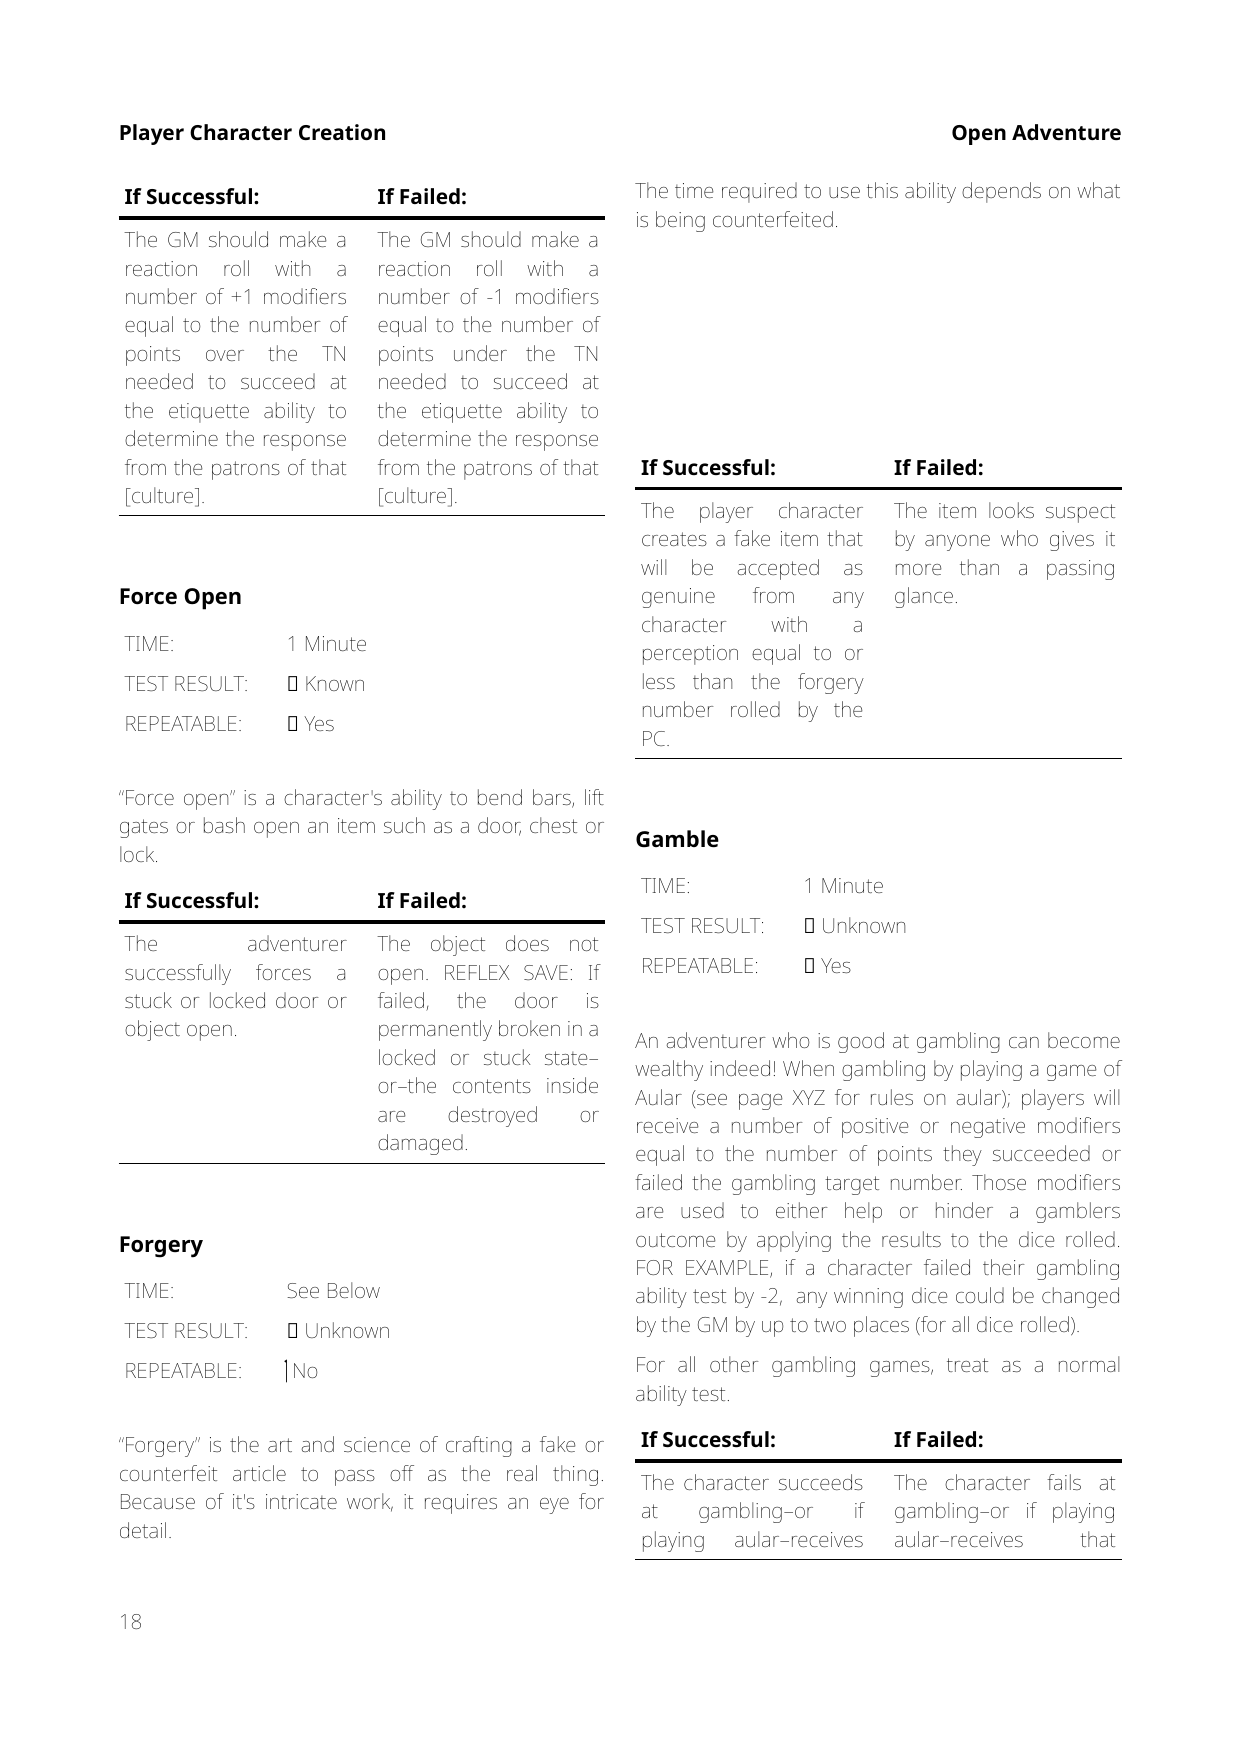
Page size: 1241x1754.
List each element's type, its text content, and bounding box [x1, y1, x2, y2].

table_cell The adventurer successfully forces a stuck or locked door or object open. [119, 924, 353, 1162]
table_cell [869, 1463, 888, 1559]
text An adventurer who is good at gambling can become wealthy indeed! When gambling by playing a game of Aular (see page XYZ for rules on aular); players will receive a number of positive or negative modifiers equal to the number of points they succeeded or failed the gambling target number. Those modifiers are used to either help or hinder a gamblers outcome by applying the results to the dice rolled. FOR EXAMPLE, if a character failed their gambling ability test by -2, any winning dice could be changed by the GM by up to two places (for all dice rolled). [635, 1026, 1122, 1338]
table_header 1 Minute [281, 623, 605, 663]
table_cell  Unknown [281, 1310, 605, 1350]
table_header If Failed: [888, 1419, 1122, 1459]
table_cell  Known [281, 663, 605, 703]
table_cell The GM should make a reaction roll with a number of -1 modifiers equal to the number of points under the TN needed to succeed at the etiquette ability to determine the response from the patrons of that [culture]. [372, 220, 605, 515]
table_cell The GM should make a reaction roll with a number of +1 modifiers equal to the number of points over the TN needed to succeed at the etiquette ability to determine the response from the patrons of that [culture]. [119, 220, 353, 515]
table_header 1 Minute [797, 866, 1122, 906]
table_cell [353, 924, 372, 1162]
table_header If Successful: [119, 881, 353, 920]
table_cell  No [281, 1350, 605, 1390]
table_cell REPEATABLE: [119, 1350, 281, 1390]
text Forgery [118, 1228, 605, 1258]
table_header If Successful: [635, 448, 869, 487]
table_header [869, 1419, 888, 1459]
table_cell [869, 490, 888, 758]
table_cell The item looks suspect by anyone who gives it more than a passing glance. [888, 490, 1122, 758]
text For all other gambling games, treat as a normal ability test. [635, 1351, 1122, 1407]
table_cell TEST RESULT: [119, 1310, 281, 1350]
table_cell REPEATABLE: [119, 703, 281, 743]
table_cell REPEATABLE: [635, 945, 797, 985]
table_header If Successful: [635, 1419, 869, 1459]
table_cell The player character creates a fake item that will be accepted as genuine from any character with a perception equal to or less than the forgery number rolled by the PC. [635, 490, 869, 758]
table_header [869, 448, 888, 487]
table_header See Below [281, 1270, 605, 1310]
text Force Open [118, 581, 605, 611]
table_cell TEST RESULT: [635, 906, 797, 945]
text “Force open” is a character's ability to bend bars, lift gates or bash open an item such as a door, chest or lock. [118, 783, 605, 868]
table_header TIME: [119, 1270, 281, 1310]
table_cell The character fails at gambling–or if playing aular–receives that [888, 1463, 1122, 1559]
table_cell TEST RESULT: [119, 663, 281, 703]
text The time required to use this ability depends on what is being counterfeited. [635, 176, 1122, 233]
table_header TIME: [635, 866, 797, 906]
table_cell  Yes [797, 945, 1122, 985]
table_cell  Yes [281, 703, 605, 743]
table_header If Failed: [888, 448, 1122, 487]
table_header If Failed: [372, 176, 605, 216]
table_cell  Unknown [797, 906, 1122, 945]
text “Forgery” is the art and science of crafting a fake or counterfeit article to pass off as the real thing. Because of it's intricate work, it requires an eye for detail. [118, 1430, 605, 1544]
table_cell [353, 220, 372, 515]
table_header [353, 881, 372, 920]
table_cell The object does not open. REFLEX SAVE: If failed, the door is permanently broken in a locked or stuck state–or–the contents inside are destroyed or damaged. [372, 924, 605, 1162]
table_header [353, 176, 372, 216]
table_header If Successful: [119, 176, 353, 216]
table_cell The character succeeds at gambling–or if playing aular–receives [635, 1463, 869, 1559]
table_header TIME: [119, 623, 281, 663]
text Gamble [635, 824, 1122, 854]
table_header If Failed: [372, 881, 605, 920]
